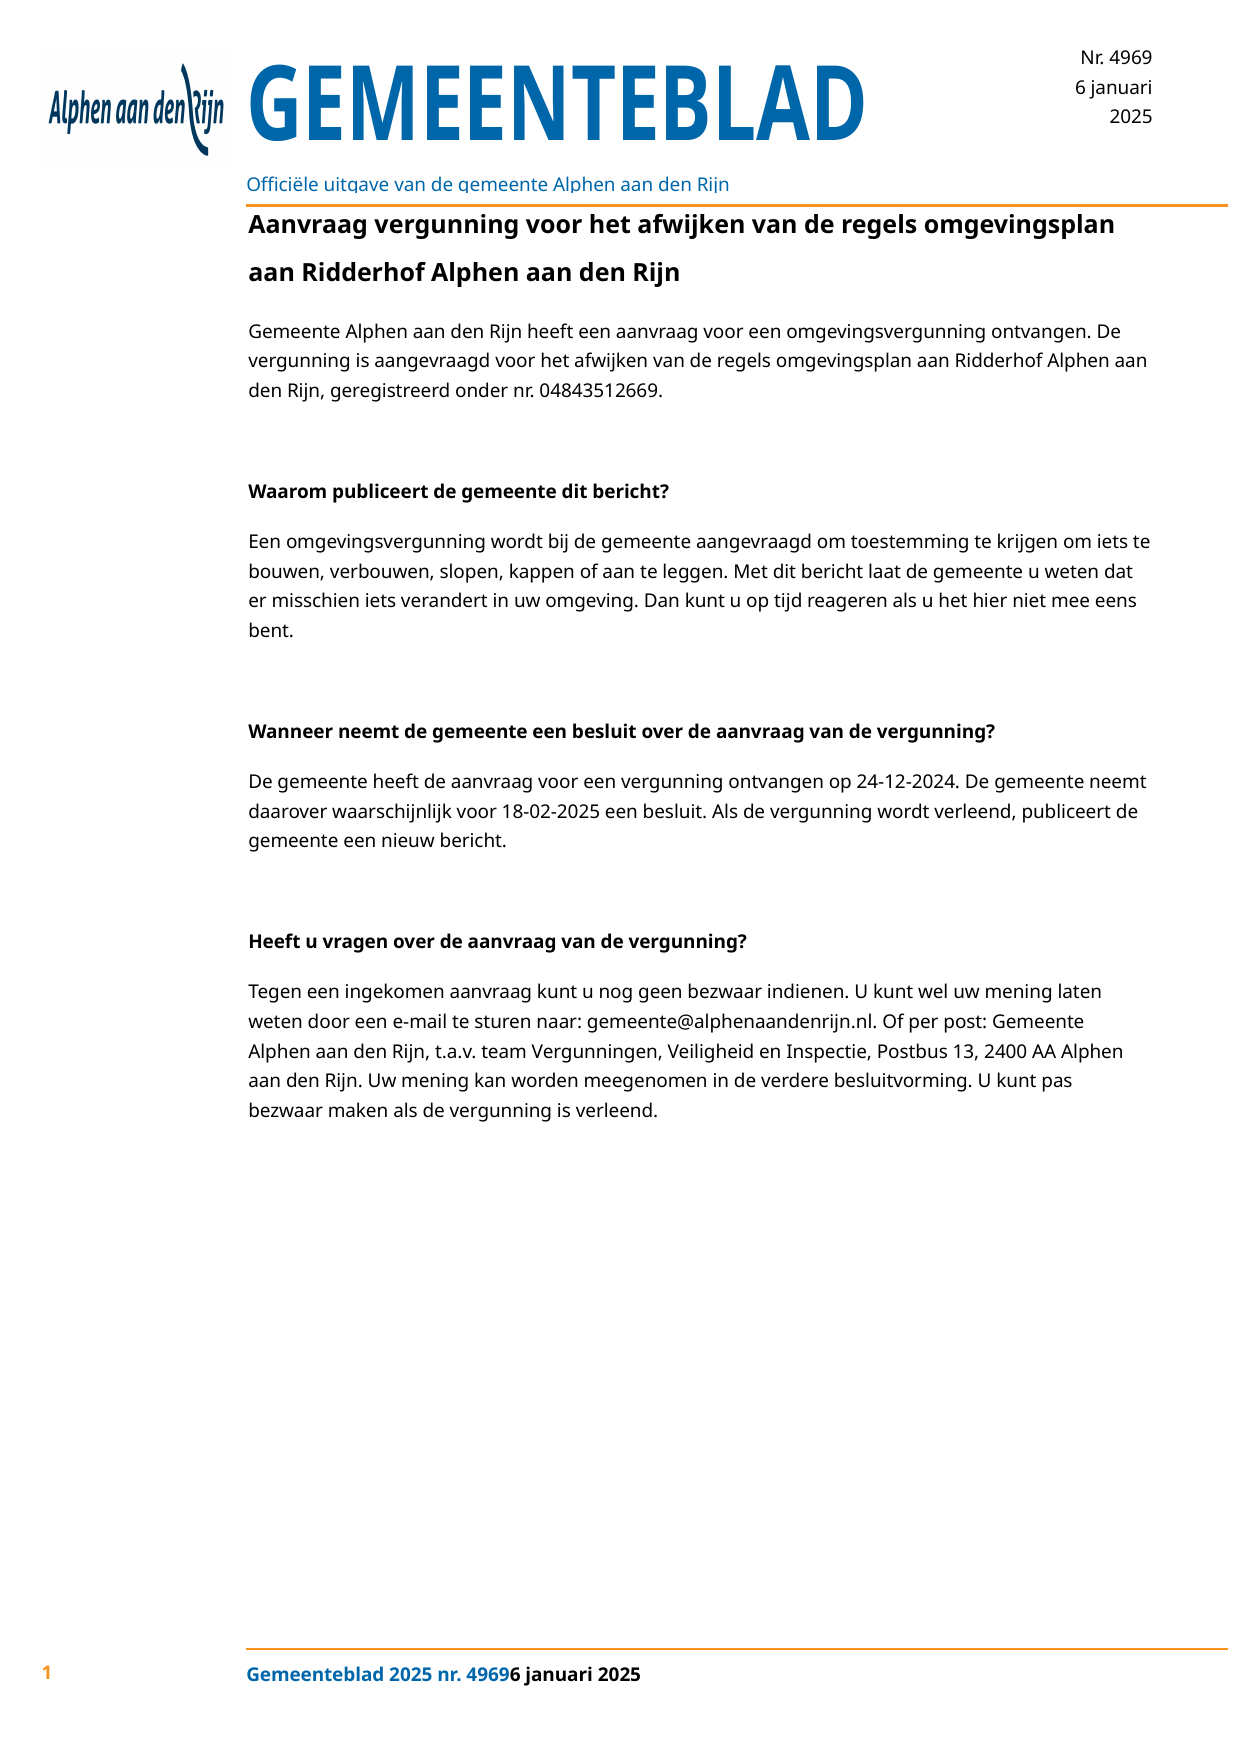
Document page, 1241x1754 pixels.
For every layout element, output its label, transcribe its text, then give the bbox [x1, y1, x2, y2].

picture [41, 47, 231, 172]
text Waarom publiceert de gemeente dit bericht? [248, 478, 1152, 504]
text Wanneer neemt de gemeente een besluit over de aanvraag van de vergunning? [248, 718, 1152, 744]
text Heeft u vragen over de aanvraag van de vergunning? [248, 928, 1152, 954]
text De gemeente heeft de aanvraag voor een vergunning ontvangen op 24-12-2024. De gemeente neemt daarover waarschijnlijk voor 18-02-2025 een besluit. Als de vergunning wordt verleend, publiceert de gemeente een nieuw bericht. [248, 768, 1152, 853]
text Een omgevingsvergunning wordt bij de gemeente aangevraagd om toestemming te krijgen om iets te bouwen, verbouwen, slopen, kappen of aan te leggen. Met dit bericht laat de gemeente u weten dat er misschien iets verandert in uw omgeving. Dan kunt u op tijd reageren als u het hier niet mee eens bent. [248, 528, 1152, 643]
text Gemeente Alphen aan den Rijn heeft een aanvraag voor een omgevingsvergunning ontvangen. De vergunning is aangevraagd voor het afwijken van de regels omgevingsplan aan Ridderhof Alphen aan den Rijn, geregistreerd onder nr. 04843512669. [248, 318, 1152, 403]
text Aanvraag vergunning voor het afwijken van de regels omgevingsplan aan Ridderhof Alphen aan den Rijn [248, 207, 1152, 288]
text Tegen een ingekomen aanvraag kunt u nog geen bezwaar indienen. U kunt wel uw mening laten weten door een e-mail te sturen naar: gemeente@alphenaandenrijn.nl. Of per post: Gemeente Alphen aan den Rijn, t.a.v. team Vergunningen, Veiligheid en Inspectie, Postbus 13, 2400 AA Alphen aan den Rijn. Uw mening kan worden meegenomen in de verdere besluitvorming. U kunt pas bezwaar maken als de vergunning is verleend. [248, 979, 1152, 1123]
